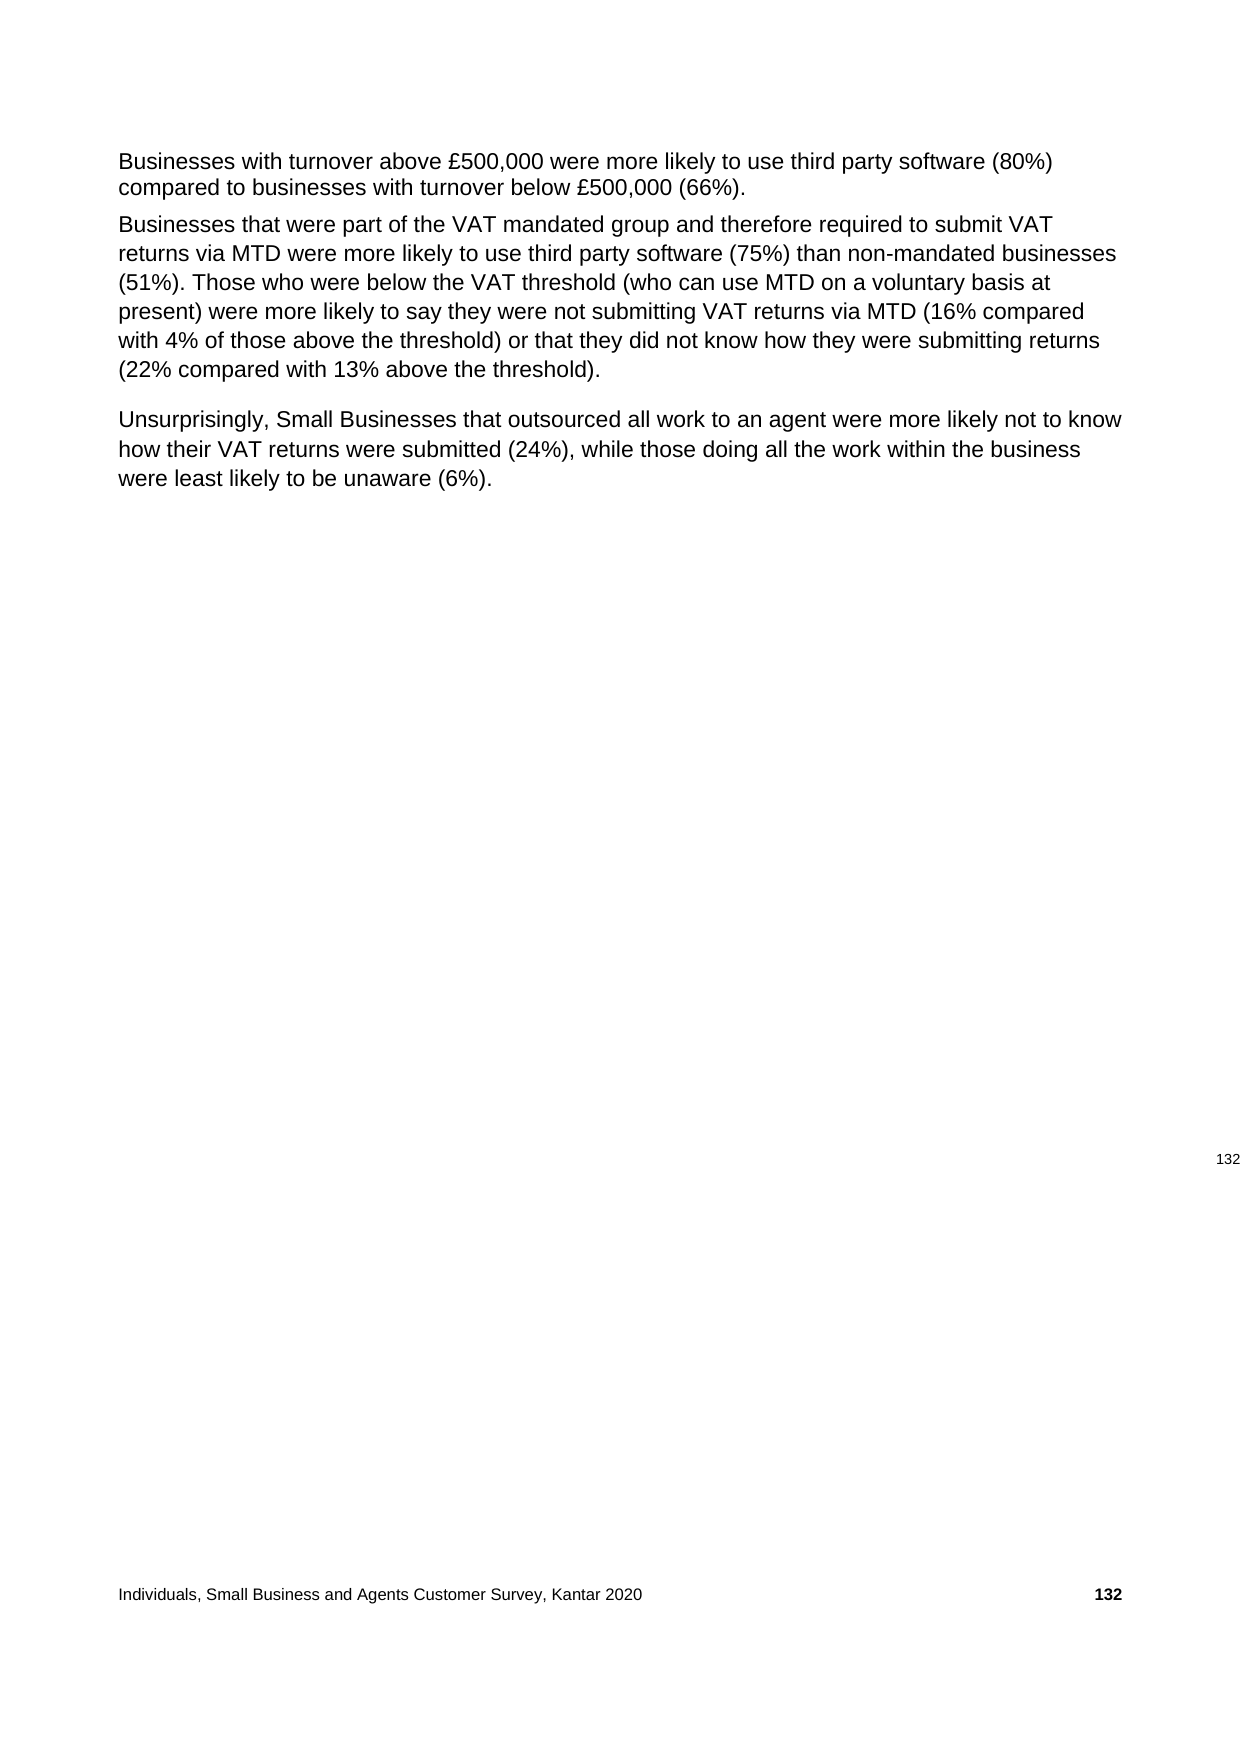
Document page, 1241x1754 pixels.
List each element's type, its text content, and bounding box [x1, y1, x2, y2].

text Businesses with turnover above £500,000 were more likely to use third party software (80%) compared to businesses with turnover below £500,000 (66%). [118, 148, 1122, 200]
text Businesses that were part of the VAT mandated group and therefore required to submit VAT returns via MTD were more likely to use third party software (75%) than non-mandated businesses (51%). Those who were below the VAT threshold (who can use MTD on a voluntary basis at present) were more likely to say they were not submitting VAT returns via MTD (16% compared with 4% of those above the threshold) or that they did not know how they were submitting returns (22% compared with 13% above the threshold). [118, 209, 1122, 384]
text Unsurprisingly, Small Businesses that outsourced all work to an agent were more likely not to know how their VAT returns were submitted (24%), while those doing all the work within the business were least likely to be unaware (6%). [118, 404, 1122, 492]
